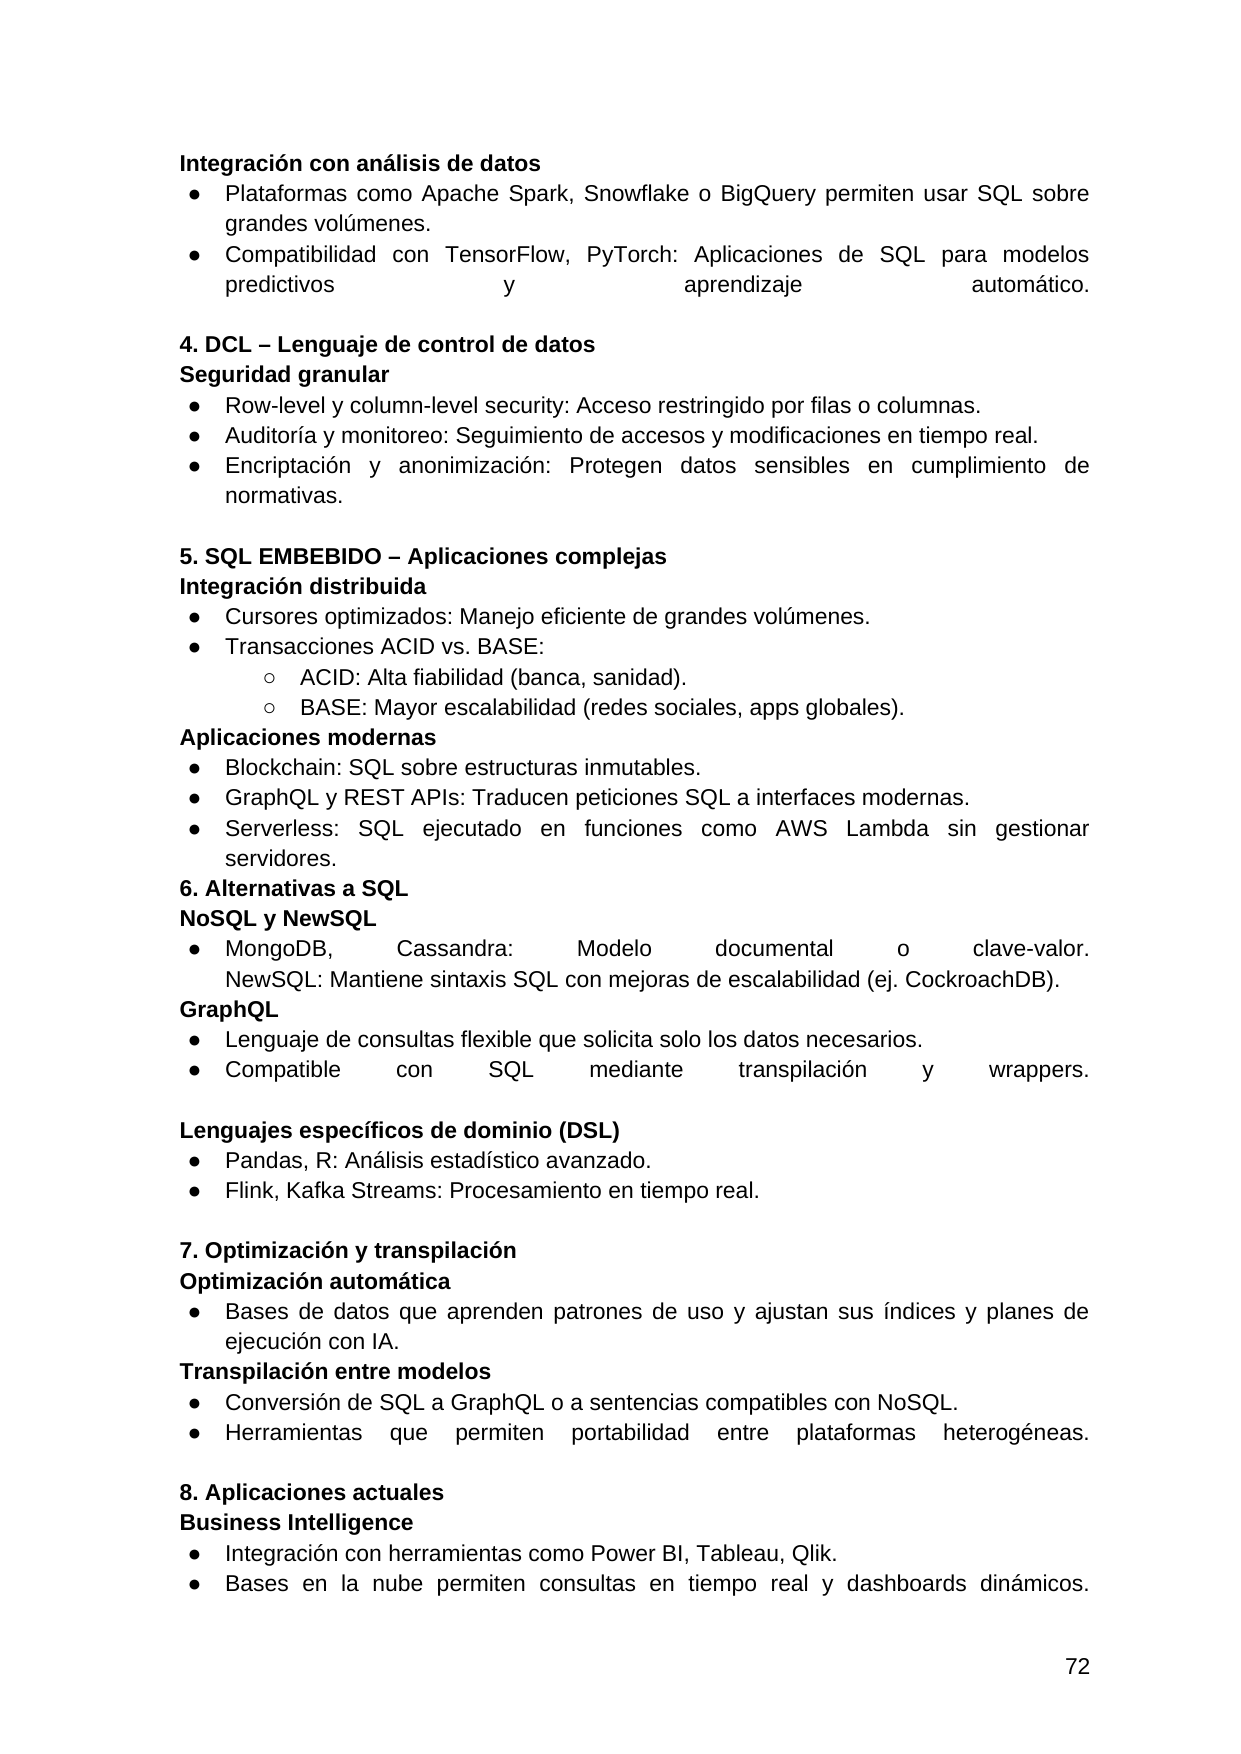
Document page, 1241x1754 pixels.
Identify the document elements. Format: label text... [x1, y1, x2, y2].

text 8. Aplicaciones actuales [179, 1479, 1090, 1506]
list Serverless: SQL ejecutado en funciones como AWS Lambda sin gestionar servidores. [187, 814, 1090, 871]
text Integración con análisis de datos [179, 150, 1090, 176]
text 6. Alternativas a SQL [179, 875, 1090, 901]
list Bases de datos que aprenden patrones de uso y ajustan sus índices y planes de ejecución con IA. [187, 1298, 1090, 1354]
list Pandas, R: Análisis estadístico avanzado. [187, 1147, 1090, 1173]
text Integración distribuida [179, 573, 1090, 599]
list Transacciones ACID vs. BASE: [187, 633, 1090, 660]
list Cursores optimizados: Manejo eficiente de grandes volúmenes. [187, 603, 1090, 629]
text Transpilación entre modelos [179, 1358, 1090, 1385]
list Plataformas como Apache Spark, Snowflake o BigQuery permiten usar SQL sobre grandes volúmenes. [187, 180, 1090, 237]
list BASE: Mayor escalabilidad (redes sociales, apps globales). [262, 694, 1090, 720]
list Flink, Kafka Streams: Procesamiento en tiempo real. [187, 1177, 1090, 1203]
list ACID: Alta fiabilidad (banca, sanidad). [262, 663, 1090, 690]
list Row-level y column-level security: Acceso restringido por filas o columnas. [187, 392, 1090, 418]
list MongoDB, Cassandra: Modelo documental o clave-valor. NewSQL: Mantiene sintaxis SQL con mejoras de escalabilidad (ej. CockroachDB). [187, 935, 1090, 992]
list GraphQL y REST APIs: Traducen peticiones SQL a interfaces modernas. [187, 784, 1090, 811]
list Compatibilidad con TensorFlow, PyTorch: Aplicaciones de SQL para modelos predictivos y aprendizaje automático. [187, 241, 1090, 327]
list Conversión de SQL a GraphQL o a sentencias compatibles con NoSQL. [187, 1388, 1090, 1415]
text Optimización automática [179, 1268, 1090, 1294]
list Lenguaje de consultas flexible que solicita solo los datos necesarios. [187, 1026, 1090, 1052]
list Herramientas que permiten portabilidad entre plataformas heterogéneas. [187, 1419, 1090, 1475]
list Integración con herramientas como Power BI, Tableau, Qlik. [187, 1539, 1090, 1566]
text 7. Optimización y transpilación [179, 1237, 1090, 1264]
text Aplicaciones modernas [179, 724, 1090, 750]
list Auditoría y monitoreo: Seguimiento de accesos y modificaciones en tiempo real. [187, 422, 1090, 448]
list Bases en la nube permiten consultas en tiempo real y dashboards dinámicos. [187, 1570, 1090, 1596]
text GraphQL [179, 996, 1090, 1022]
text Business Intelligence [179, 1509, 1090, 1536]
list Compatible con SQL mediante transpilación y wrappers. [187, 1056, 1090, 1113]
text 4. DCL – Lenguaje de control de datos [179, 331, 1090, 358]
text Seguridad granular [179, 361, 1090, 388]
text NoSQL y NewSQL [179, 905, 1090, 932]
list Blockchain: SQL sobre estructuras inmutables. [187, 754, 1090, 781]
text 5. SQL EMBEBIDO – Aplicaciones complejas [179, 543, 1090, 569]
list Encriptación y anonimización: Protegen datos sensibles en cumplimiento de normativas. [187, 452, 1090, 539]
text Lenguajes específicos de dominio (DSL) [179, 1117, 1090, 1143]
